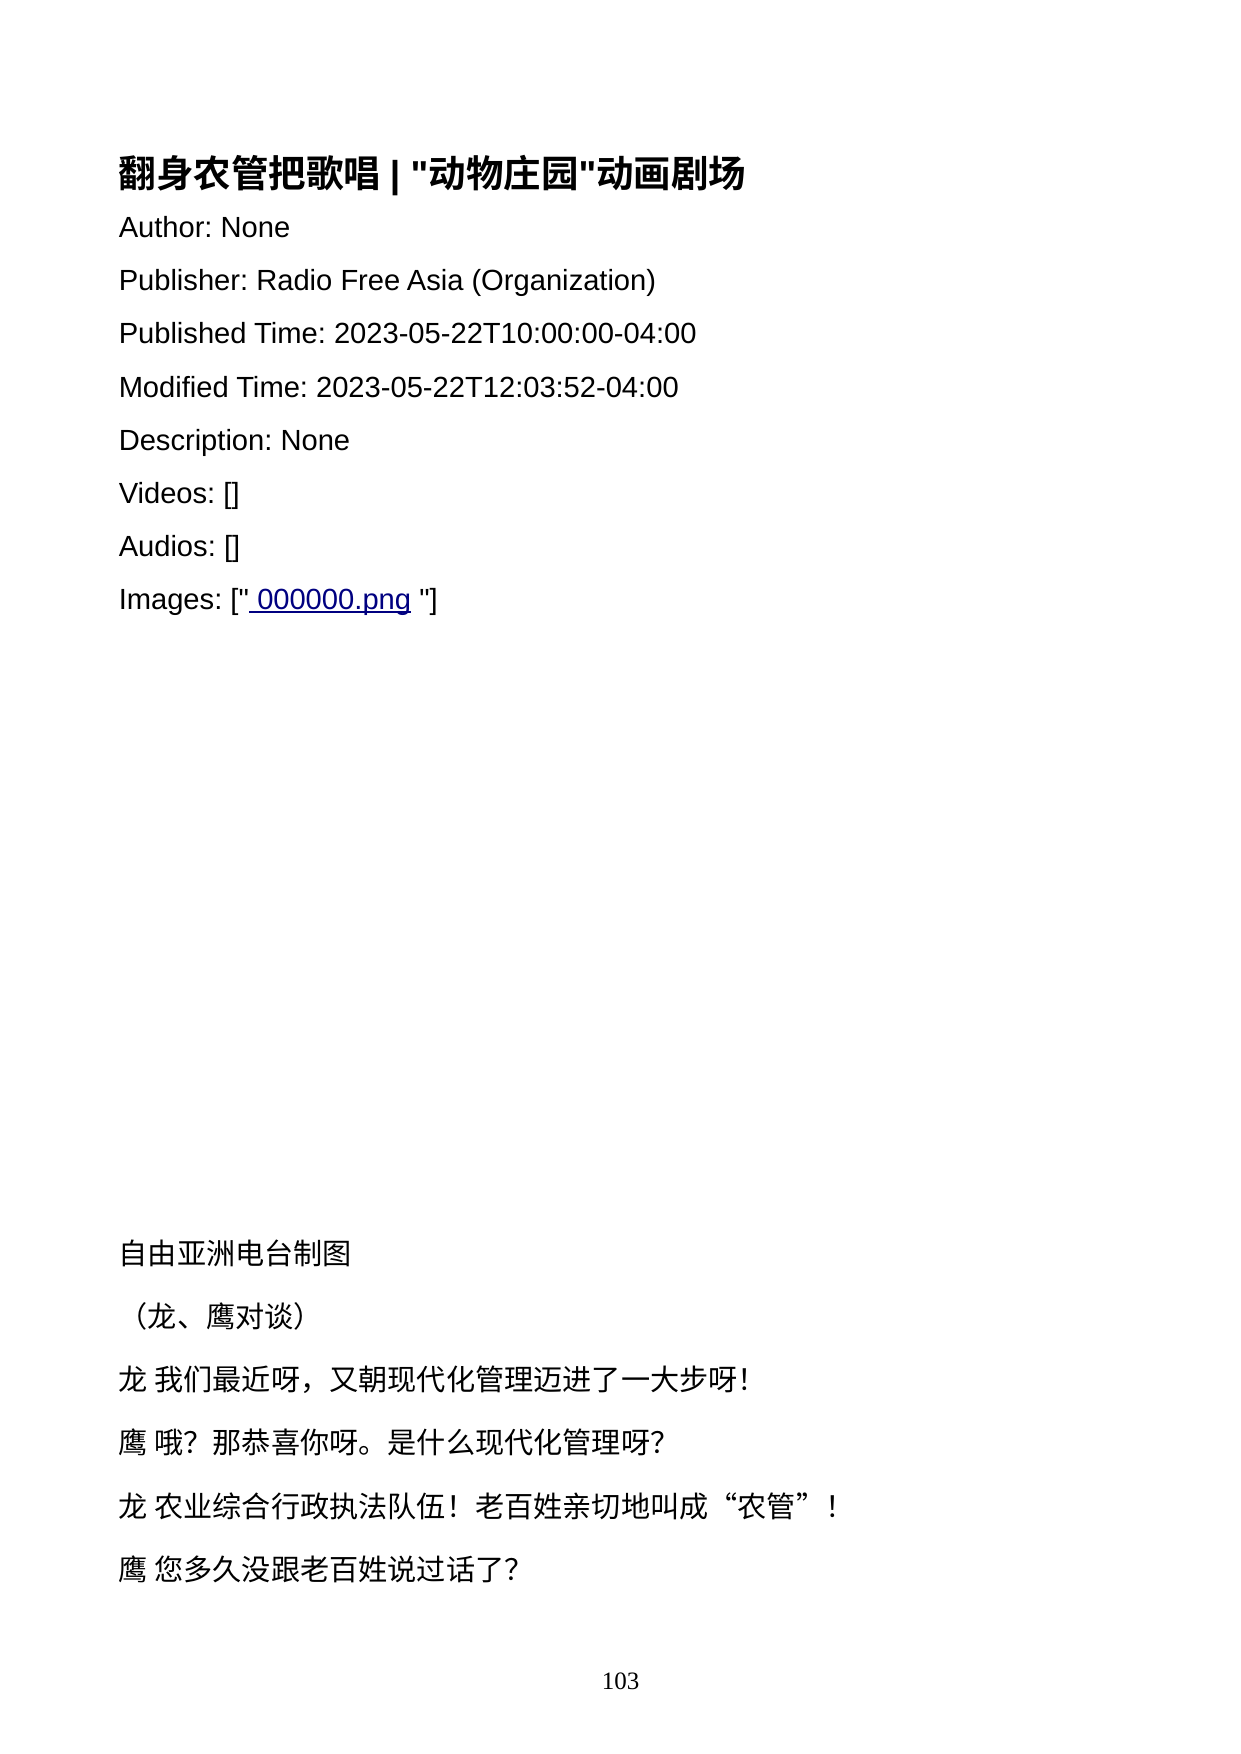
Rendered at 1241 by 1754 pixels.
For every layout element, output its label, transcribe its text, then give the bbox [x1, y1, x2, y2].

text 鹰 哦？那恭喜你呀。是什么现代化管理呀？ [118, 1420, 1122, 1462]
text Videos: [] [118, 476, 1122, 509]
text Publisher: Radio Free Asia (Organization) [118, 263, 1122, 297]
text 鹰 您多久没跟老百姓说过话了？ [118, 1546, 1122, 1588]
text Audios: [] [118, 529, 1122, 563]
text Description: None [118, 423, 1122, 456]
text Published Time: 2023-05-22T10:00:00-04:00 [118, 317, 1122, 350]
text 龙 我们最近呀，又朝现代化管理迈进了一大步呀！ [118, 1357, 1122, 1399]
text Author: None [118, 210, 1122, 244]
subtitle 翻身农管把歌唱 | "动物庄园"动画剧场 [118, 143, 1122, 198]
text 龙 农业综合行政执法队伍！老百姓亲切地叫成“农管”！ [118, 1483, 1122, 1525]
text Images: [" 000000.png "] [118, 582, 1122, 616]
text 自由亚洲电台制图 [118, 635, 1122, 1273]
text Modified Time: 2023-05-22T12:03:52-04:00 [118, 370, 1122, 403]
text （龙、鹰对谈） [118, 1294, 1122, 1336]
